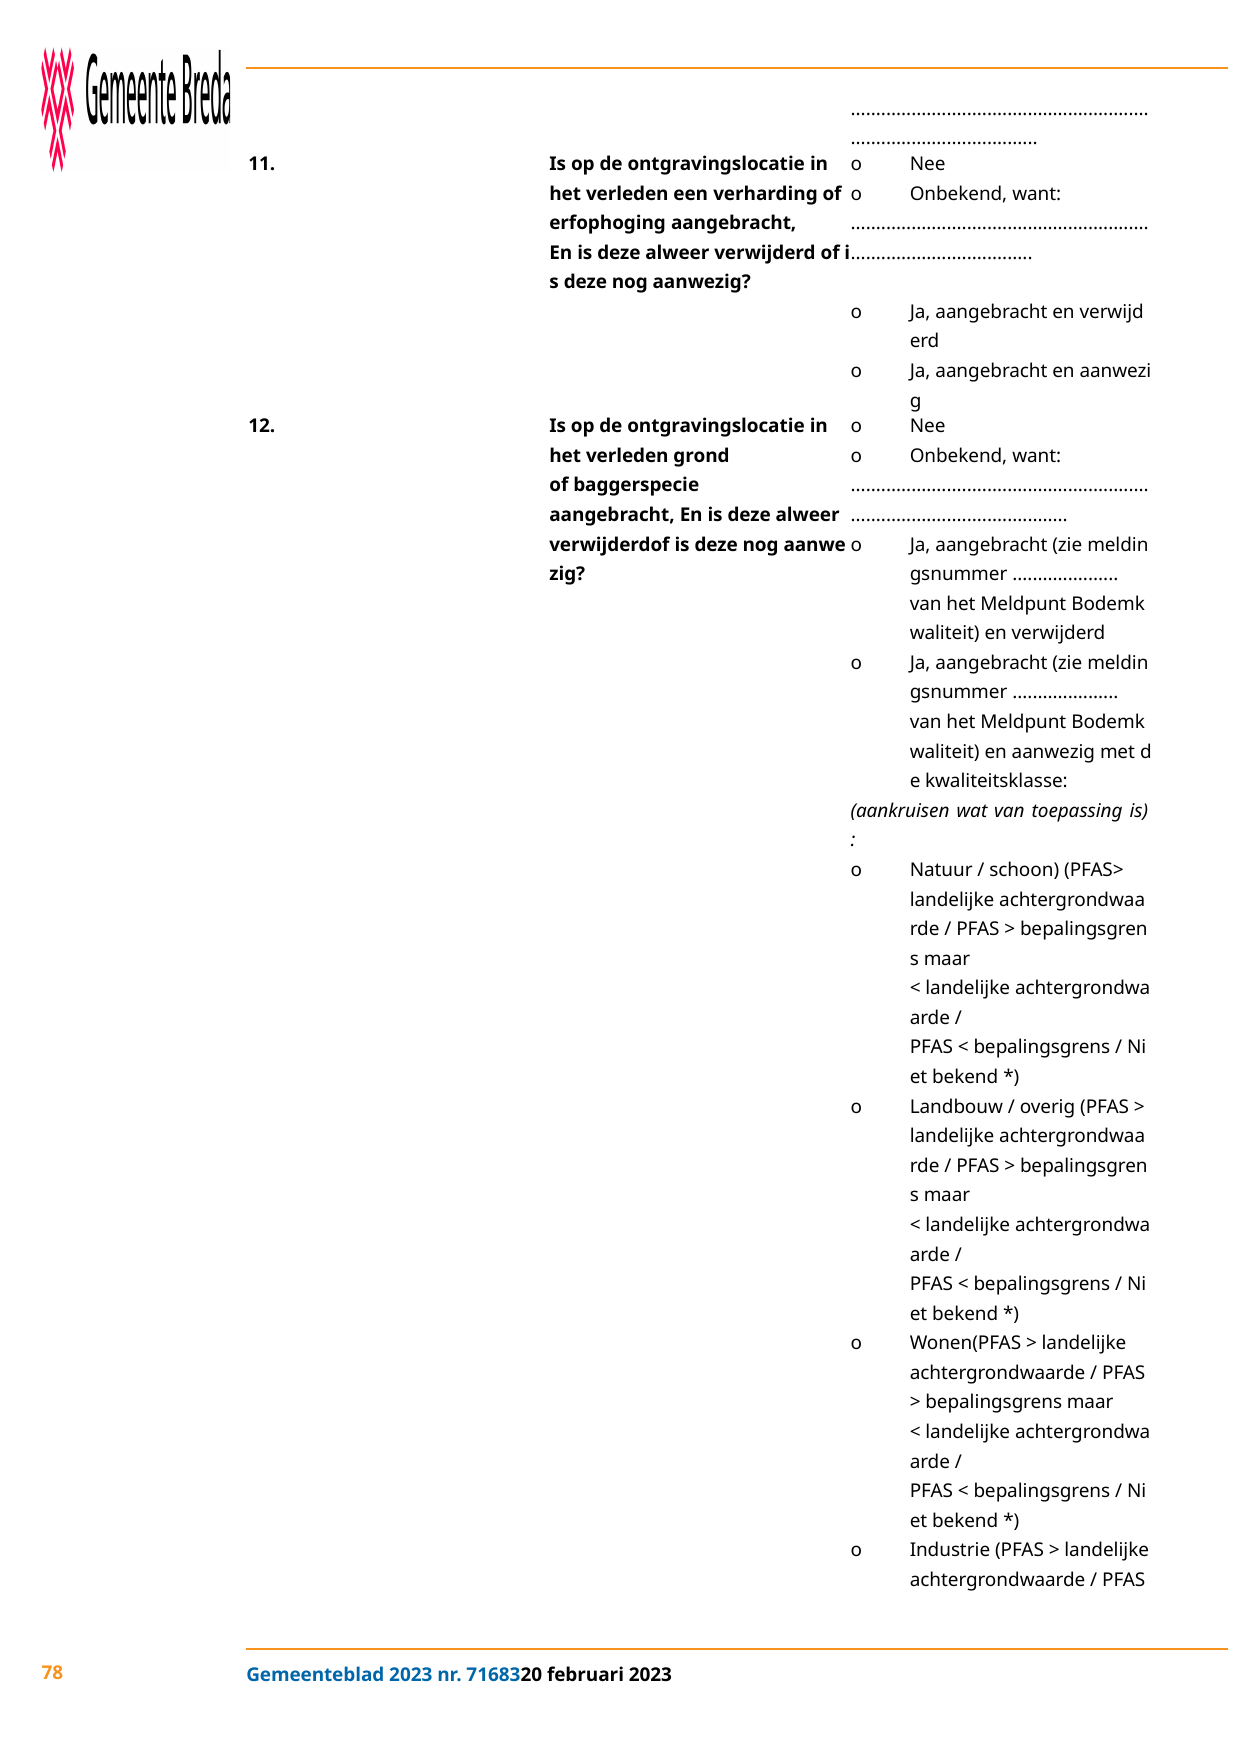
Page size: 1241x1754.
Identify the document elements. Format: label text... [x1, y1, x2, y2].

picture [41, 47, 231, 172]
table_cell ................................................................................................ [850, 95, 1152, 150]
table_cell Is op de ontgravingslocatie in het verleden grond of baggerspecie aangebracht, En is deze alweer verwijderdof is deze nog aanwezig? [549, 413, 850, 1592]
table_cell Is op de ontgravingslocatie in het verleden een verharding of erfophoging aangebracht, En is deze alweer verwijderd of is deze nog aanwezig? [549, 150, 850, 412]
table_cell Nee Onbekend, want: ............................................................................................... Ja, aangebracht en verwijderd Ja, aangebracht en aanwezig [850, 150, 1152, 412]
table_cell 12. [248, 413, 549, 1592]
table_cell [549, 95, 850, 150]
table_cell Nee Onbekend, want: ...................................................................................................... Ja, aangebracht (zie meldingsnummer ..................... van het Meldpunt Bodemkwaliteit) en verwijderd Ja, aangebracht (zie meldingsnummer ..................... van het Meldpunt Bodemkwaliteit) en aanwezig met de kwaliteitsklasse: (aankruisen wat van toepassing is): Natuur / schoon) (PFAS> landelijke achtergrondwaarde / PFAS > bepalingsgrens maar < landelijke achtergrondwaarde / PFAS < bepalingsgrens / Niet bekend *) Landbouw / overig (PFAS > landelijke achtergrondwaarde / PFAS > bepalingsgrens maar < landelijke achtergrondwaarde / PFAS < bepalingsgrens / Niet bekend *) Wonen(PFAS > landelijke achtergrondwaarde / PFAS > bepalingsgrens maar < landelijke achtergrondwaarde / PFAS < bepalingsgrens / Niet bekend *) Industrie (PFAS > landelijke achtergrondwaarde / PFAS [850, 413, 1152, 1592]
table_cell 11. [248, 150, 549, 412]
table_cell [248, 95, 549, 150]
